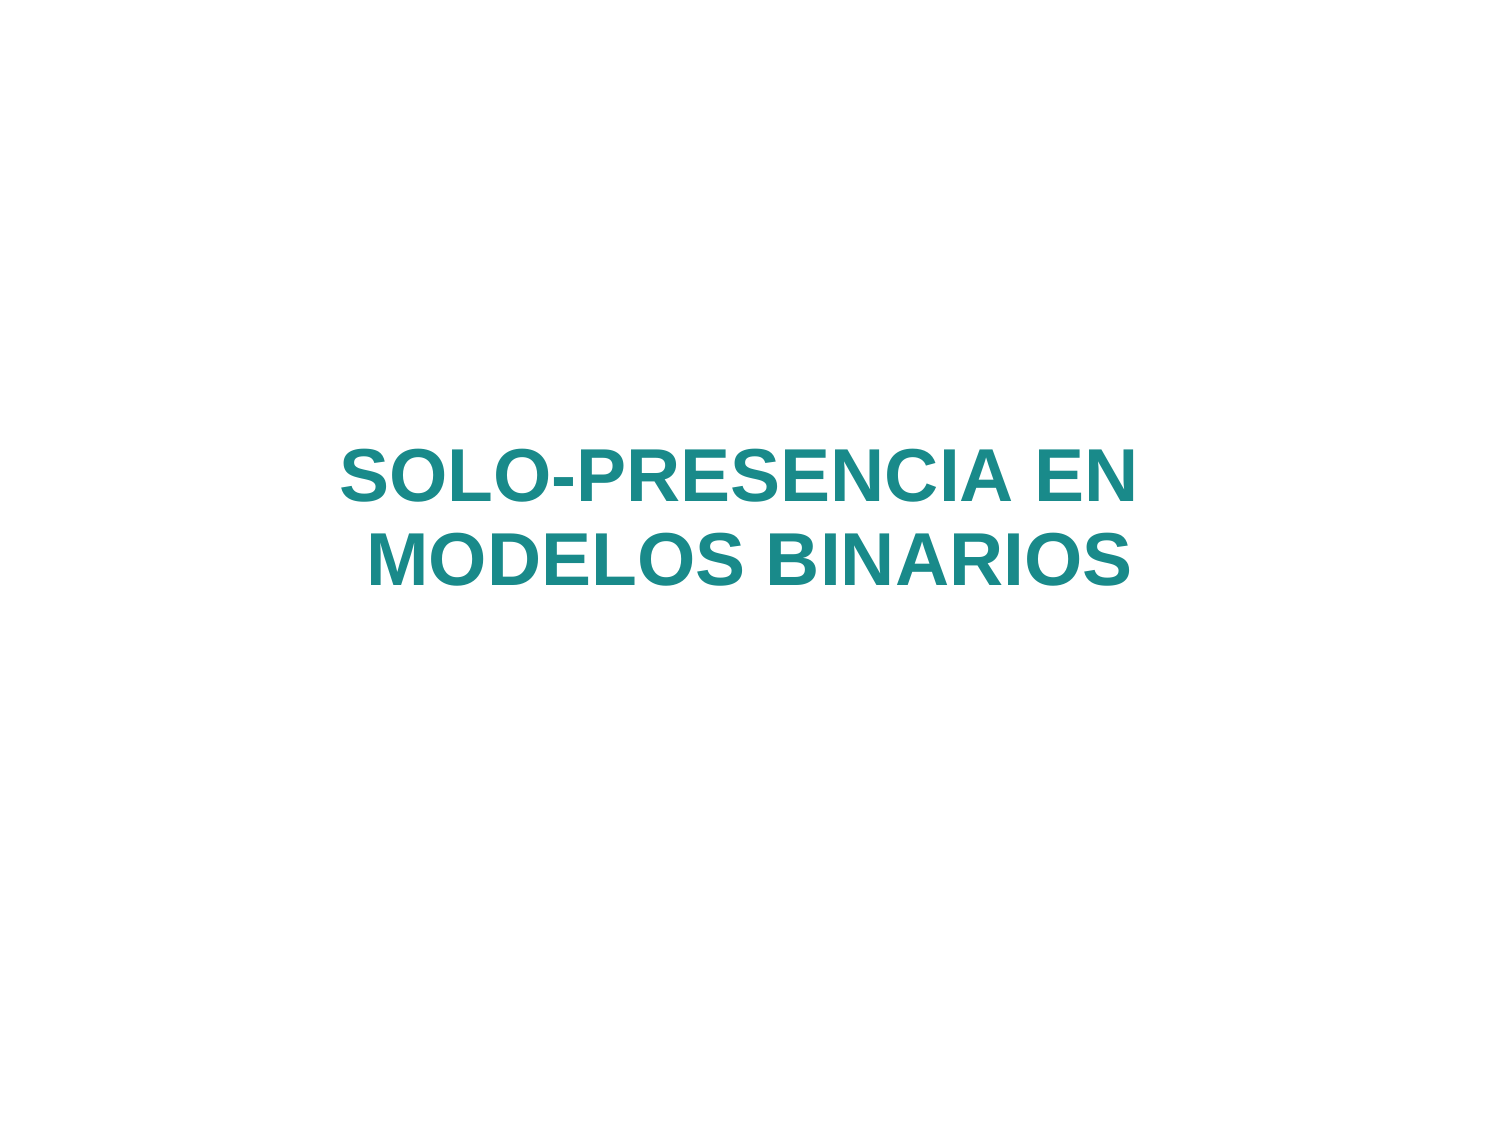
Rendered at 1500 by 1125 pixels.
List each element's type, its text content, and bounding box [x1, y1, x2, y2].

title SOLO-PRESENCIA EN MODELOS BINARIOS [112, 425, 1388, 609]
